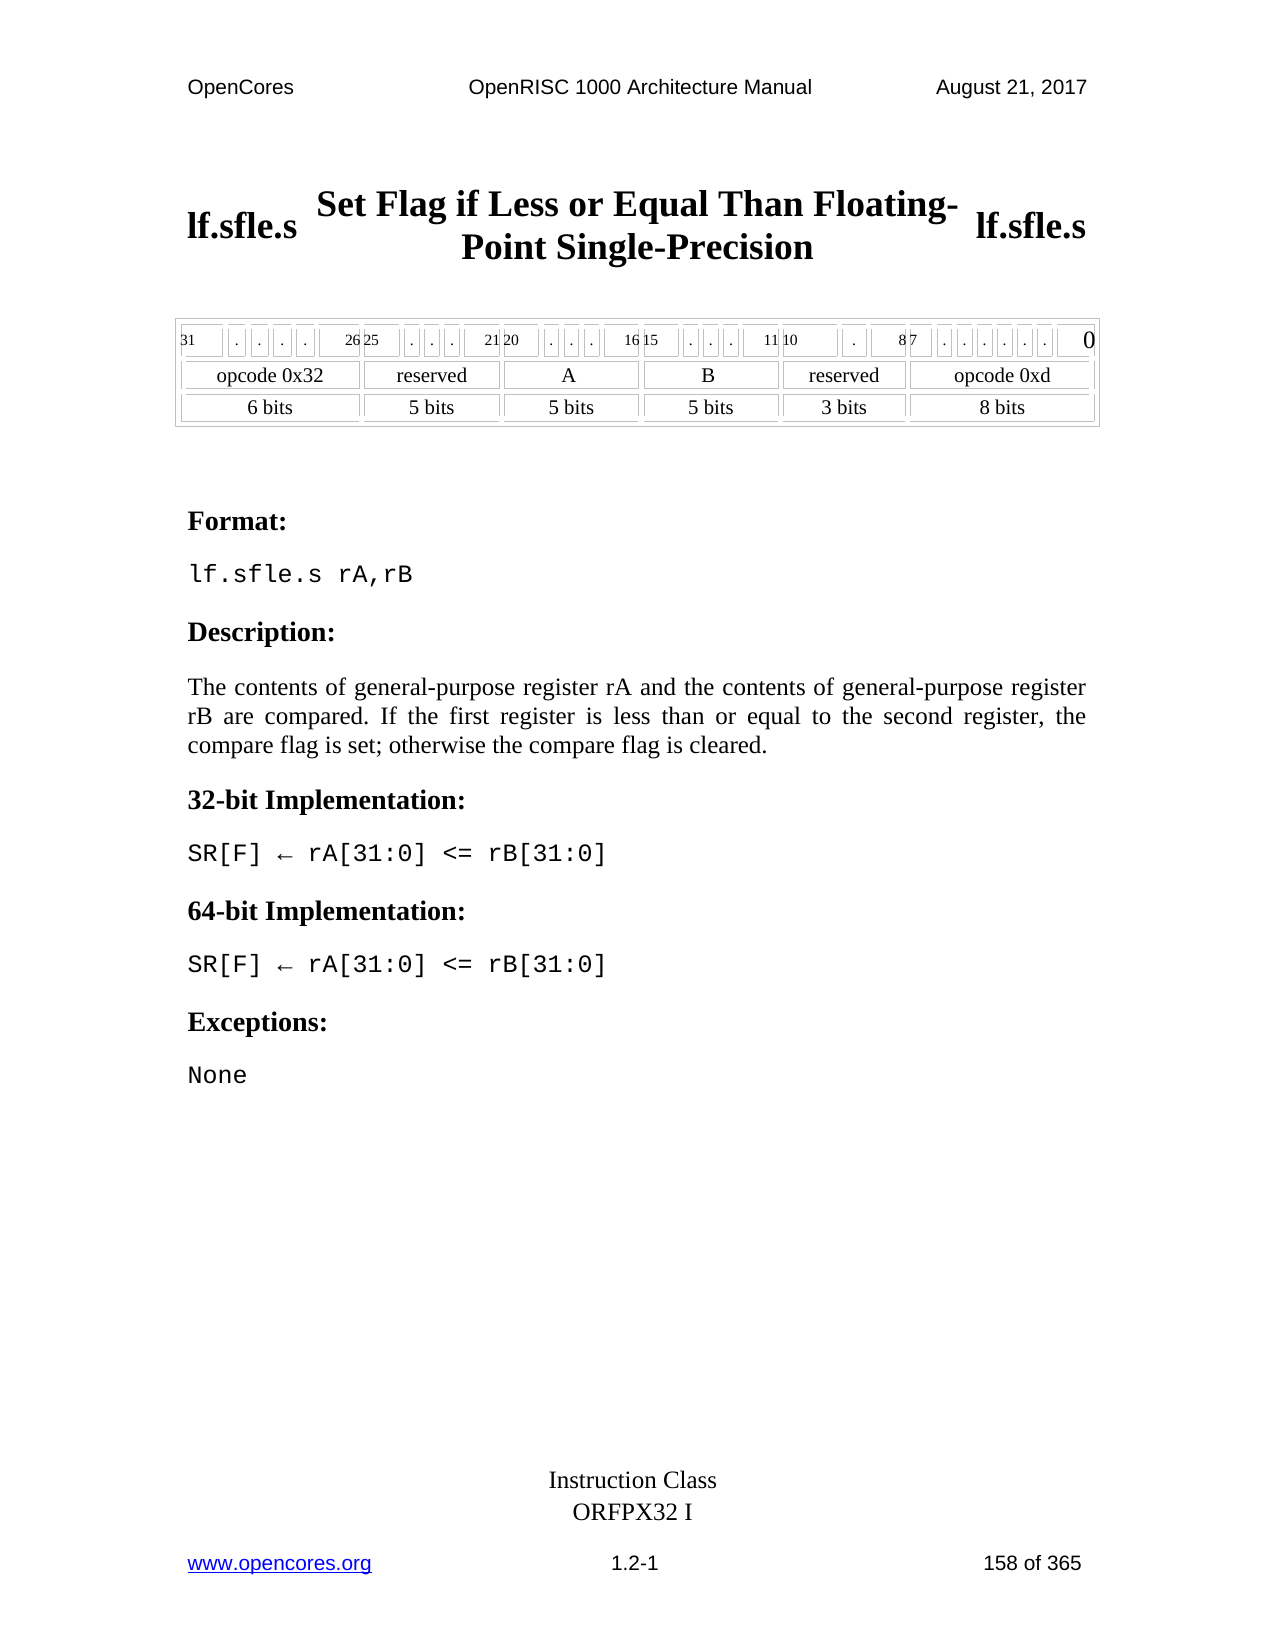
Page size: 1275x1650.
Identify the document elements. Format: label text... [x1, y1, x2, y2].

text None [187, 1062, 1087, 1091]
text Description: [187, 615, 1087, 647]
text 32-bit Implementation: [187, 783, 1087, 816]
text Format: [187, 504, 1087, 536]
text SR[F] ← rA[31:0] <= rB[31:0] [187, 952, 1087, 980]
text SR[F] ← rA[31:0] <= rB[31:0] [187, 841, 1087, 869]
text Exceptions: [187, 1005, 1087, 1037]
text The contents of general-purpose register rA and the contents of general-purpose register rB are compared. If the first register is less than or equal to the second register, the compare flag is set; otherwise the compare flag is cleared. [187, 672, 1087, 758]
text lf.sfle.s rA,rB [187, 561, 1087, 590]
text 64-bit Implementation: [187, 894, 1087, 927]
